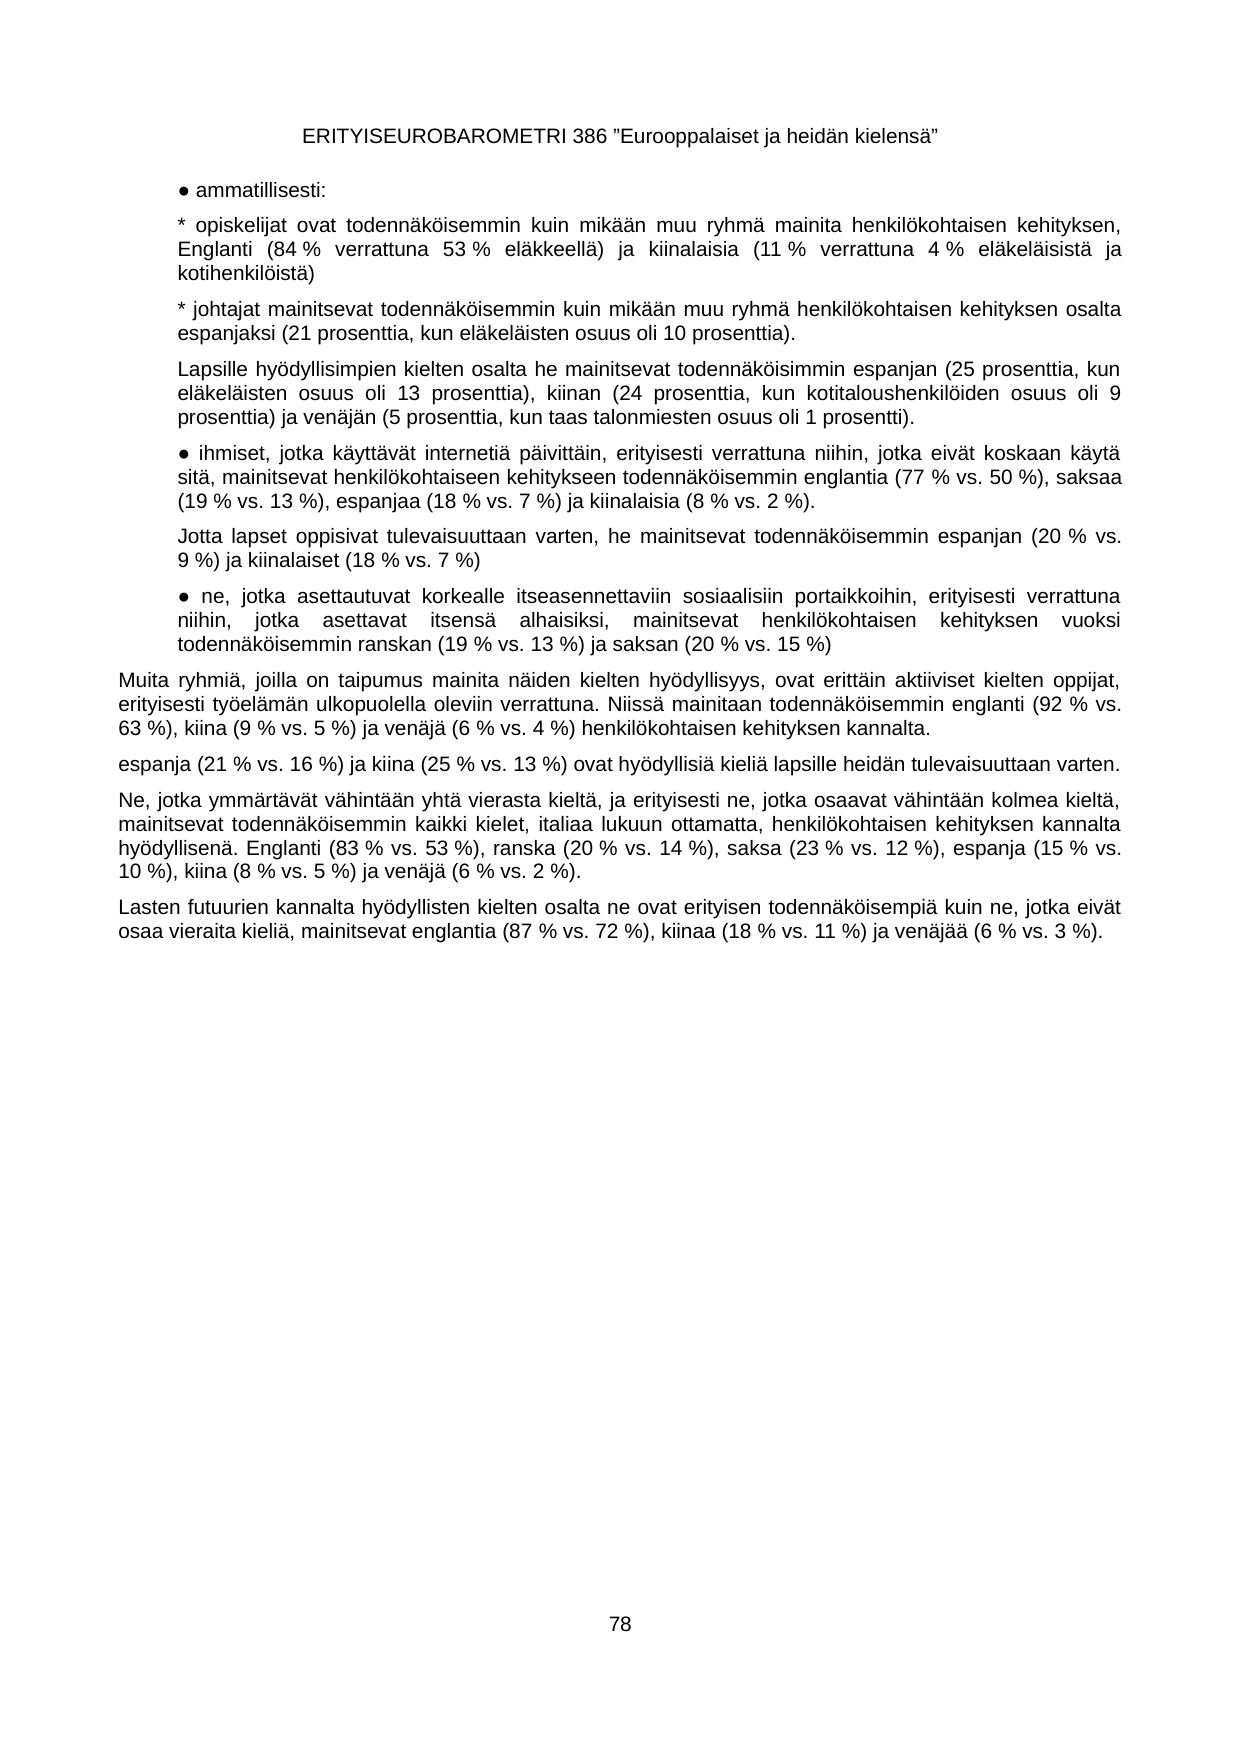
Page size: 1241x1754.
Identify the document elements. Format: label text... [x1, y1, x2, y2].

text ● ne, jotka asettautuvat korkealle itseasennettaviin sosiaalisiin portaikkoihin, erityisesti verrattuna niihin, jotka asettavat itsensä alhaisiksi, mainitsevat henkilökohtaisen kehityksen vuoksi todennäköisemmin ranskan (19 % vs. 13 %) ja saksan (20 % vs. 15 %) [177, 584, 1122, 656]
text * johtajat mainitsevat todennäköisemmin kuin mikään muu ryhmä henkilökohtaisen kehityksen osalta espanjaksi (21 prosenttia, kun eläkeläisten osuus oli 10 prosenttia). [177, 297, 1122, 345]
text ● ammatillisesti: [177, 177, 1122, 201]
text espanja (21 % vs. 16 %) ja kiina (25 % vs. 13 %) ovat hyödyllisiä kieliä lapsille heidän tulevaisuuttaan varten. [118, 752, 1122, 776]
text Ne, jotka ymmärtävät vähintään yhtä vierasta kieltä, ja erityisesti ne, jotka osaavat vähintään kolmea kieltä, mainitsevat todennäköisemmin kaikki kielet, italiaa lukuun ottamatta, henkilökohtaisen kehityksen kannalta hyödyllisenä. Englanti (83 % vs. 53 %), ranska (20 % vs. 14 %), saksa (23 % vs. 12 %), espanja (15 % vs. 10 %), kiina (8 % vs. 5 %) ja venäjä (6 % vs. 2 %). [118, 787, 1122, 883]
text Muita ryhmiä, joilla on taipumus mainita näiden kielten hyödyllisyys, ovat erittäin aktiiviset kielten oppijat, erityisesti työelämän ulkopuolella oleviin verrattuna. Niissä mainitaan todennäköisemmin englanti (92 % vs. 63 %), kiina (9 % vs. 5 %) ja venäjä (6 % vs. 4 %) henkilökohtaisen kehityksen kannalta. [118, 668, 1122, 740]
text Lasten futuurien kannalta hyödyllisten kielten osalta ne ovat erityisen todennäköisempiä kuin ne, jotka eivät osaa vieraita kieliä, mainitsevat englantia (87 % vs. 72 %), kiinaa (18 % vs. 11 %) ja venäjää (6 % vs. 3 %). [118, 895, 1122, 943]
text * opiskelijat ovat todennäköisemmin kuin mikään muu ryhmä mainita henkilökohtaisen kehityksen, Englanti (84 % verrattuna 53 % eläkkeellä) ja kiinalaisia (11 % verrattuna 4 % eläkeläisistä ja kotihenkilöistä) [177, 213, 1122, 285]
text Lapsille hyödyllisimpien kielten osalta he mainitsevat todennäköisimmin espanjan (25 prosenttia, kun eläkeläisten osuus oli 13 prosenttia), kiinan (24 prosenttia, kun kotitaloushenkilöiden osuus oli 9 prosenttia) ja venäjän (5 prosenttia, kun taas talonmiesten osuus oli 1 prosentti). [177, 357, 1122, 429]
text ● ihmiset, jotka käyttävät internetiä päivittäin, erityisesti verrattuna niihin, jotka eivät koskaan käytä sitä, mainitsevat henkilökohtaiseen kehitykseen todennäköisemmin englantia (77 % vs. 50 %), saksaa (19 % vs. 13 %), espanjaa (18 % vs. 7 %) ja kiinalaisia (8 % vs. 2 %). [177, 441, 1122, 512]
text Jotta lapset oppisivat tulevaisuuttaan varten, he mainitsevat todennäköisemmin espanjan (20 % vs. 9 %) ja kiinalaiset (18 % vs. 7 %) [177, 524, 1122, 572]
